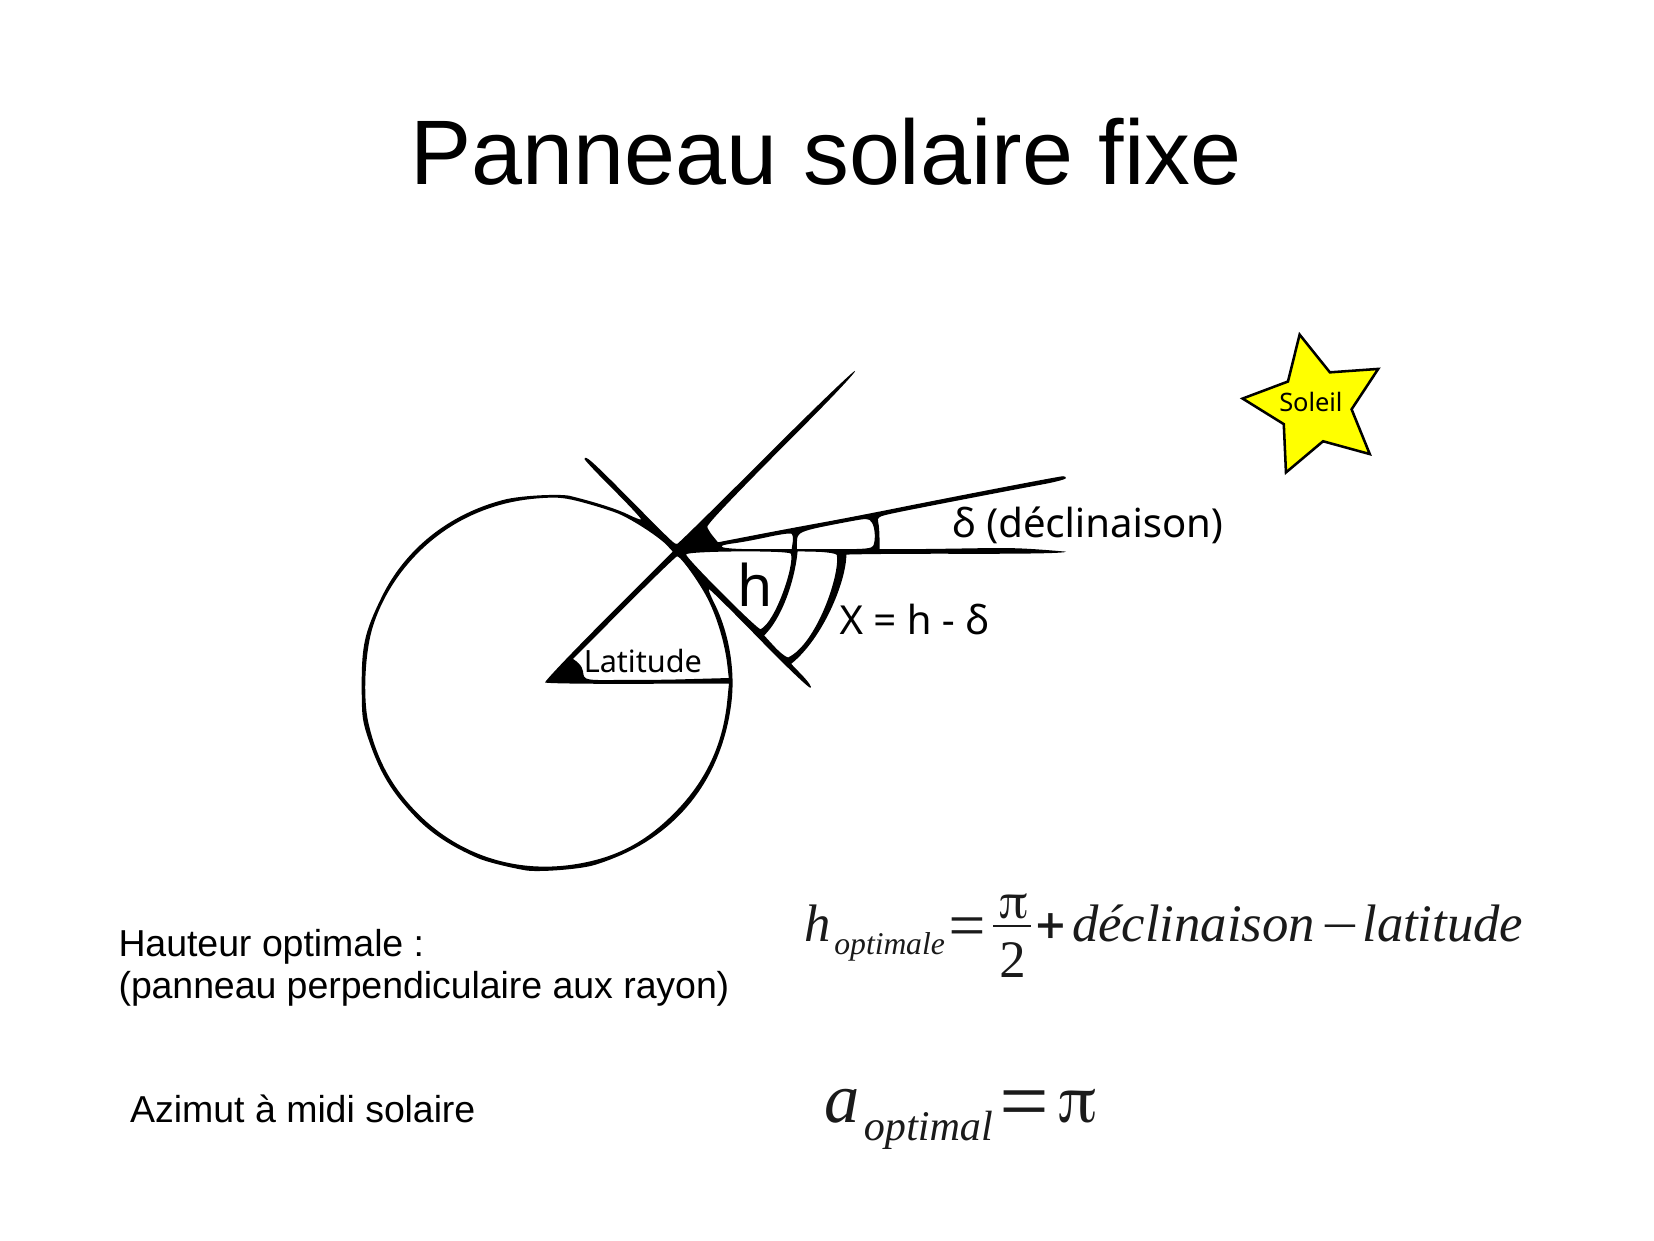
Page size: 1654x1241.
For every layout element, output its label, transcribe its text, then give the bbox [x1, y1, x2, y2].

chart [791, 891, 1540, 989]
text_box Hauteur optimale : (panneau perpendiculaire aux rayon) [103, 915, 745, 1015]
chart [806, 1060, 1117, 1150]
title Panneau solaire fixe [82, 49, 1571, 257]
text_box Azimut à midi solaire [115, 1080, 491, 1138]
picture [336, 307, 1406, 896]
